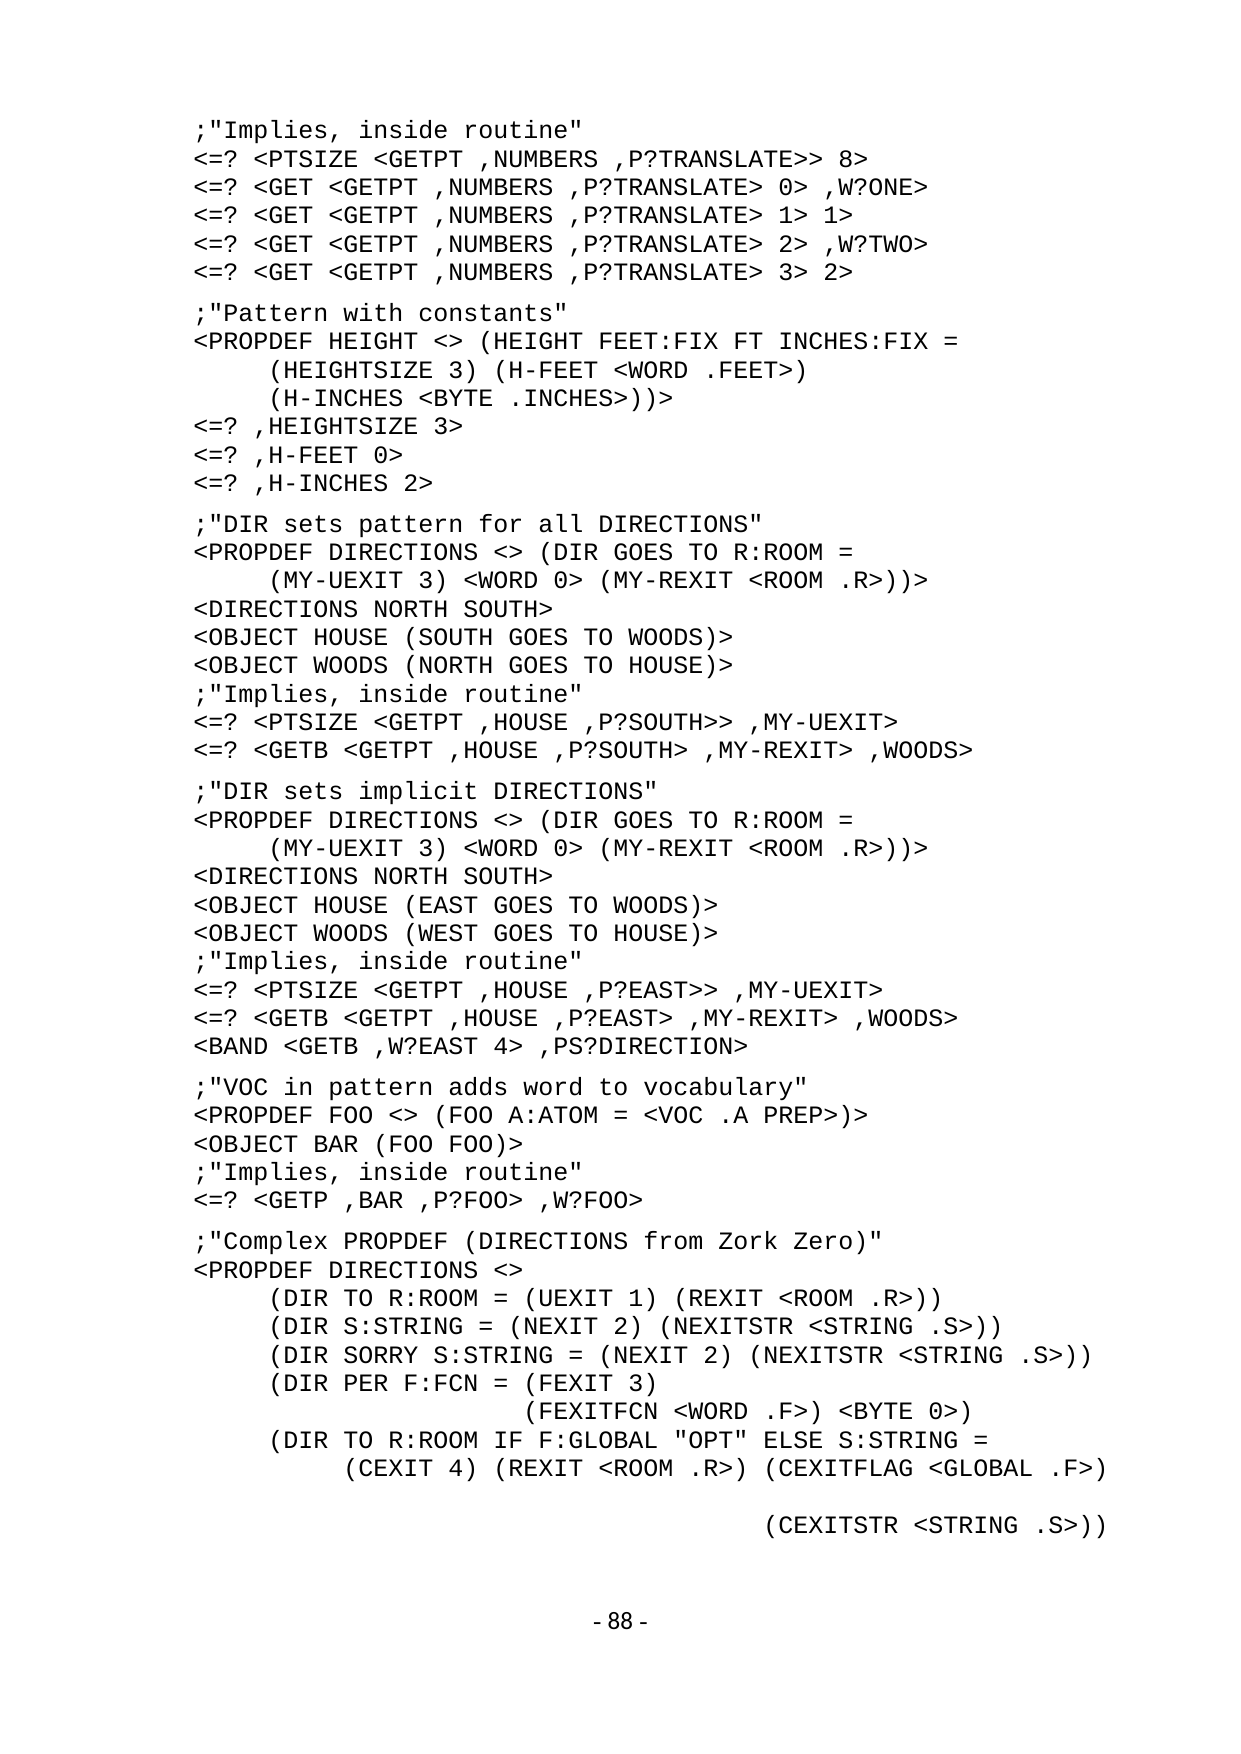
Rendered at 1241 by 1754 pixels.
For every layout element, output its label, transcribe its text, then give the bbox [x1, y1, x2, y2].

text ;"DIR sets pattern for all DIRECTIONS" <PROPDEF DIRECTIONS <> (DIR GOES TO R:ROOM = (MY-UEXIT 3) <WORD 0> (MY-REXIT <ROOM .R>))> <DIRECTIONS NORTH SOUTH> <OBJECT HOUSE (SOUTH GOES TO WOODS)> <OBJECT WOODS (NORTH GOES TO HOUSE)> ;"Implies, inside routine" <=? <PTSIZE <GETPT ,HOUSE ,P?SOUTH>> ,MY-UEXIT> <=? <GETB <GETPT ,HOUSE ,P?SOUTH> ,MY-REXIT> ,WOODS> [118, 511, 1122, 766]
text ;"Pattern with constants" <PROPDEF HEIGHT <> (HEIGHT FEET:FIX FT INCHES:FIX = (HEIGHTSIZE 3) (H-FEET <WORD .FEET>) (H-INCHES <BYTE .INCHES>))> <=? ,HEIGHTSIZE 3> <=? ,H-FEET 0> <=? ,H-INCHES 2> [118, 301, 1122, 499]
text ;"Complex PROPDEF (DIRECTIONS from Zork Zero)" <PROPDEF DIRECTIONS <> (DIR TO R:ROOM = (UEXIT 1) (REXIT <ROOM .R>)) (DIR S:STRING = (NEXIT 2) (NEXITSTR <STRING .S>)) (DIR SORRY S:STRING = (NEXIT 2) (NEXITSTR <STRING .S>)) (DIR PER F:FCN = (FEXIT 3) (FEXITFCN <WORD .F>) <BYTE 0>) (DIR TO R:ROOM IF F:GLOBAL "OPT" ELSE S:STRING = (CEXIT 4) (REXIT <ROOM .R>) (CEXITFLAG <GLOBAL .F>) (CEXITSTR <STRING .S>)) [118, 1229, 1122, 1569]
text ;"DIR sets implicit DIRECTIONS" <PROPDEF DIRECTIONS <> (DIR GOES TO R:ROOM = (MY-UEXIT 3) <WORD 0> (MY-REXIT <ROOM .R>))> <DIRECTIONS NORTH SOUTH> <OBJECT HOUSE (EAST GOES TO WOODS)> <OBJECT WOODS (WEST GOES TO HOUSE)> ;"Implies, inside routine" <=? <PTSIZE <GETPT ,HOUSE ,P?EAST>> ,MY-UEXIT> <=? <GETB <GETPT ,HOUSE ,P?EAST> ,MY-REXIT> ,WOODS> <BAND <GETB ,W?EAST 4> ,PS?DIRECTION> [118, 779, 1122, 1062]
text ;"VOC in pattern adds word to vocabulary" <PROPDEF FOO <> (FOO A:ATOM = <VOC .A PREP>)> <OBJECT BAR (FOO FOO)> ;"Implies, inside routine" <=? <GETP ,BAR ,P?FOO> ,W?FOO> [118, 1075, 1122, 1216]
text ;"Implies, inside routine" <=? <PTSIZE <GETPT ,NUMBERS ,P?TRANSLATE>> 8> <=? <GET <GETPT ,NUMBERS ,P?TRANSLATE> 0> ,W?ONE> <=? <GET <GETPT ,NUMBERS ,P?TRANSLATE> 1> 1> <=? <GET <GETPT ,NUMBERS ,P?TRANSLATE> 2> ,W?TWO> <=? <GET <GETPT ,NUMBERS ,P?TRANSLATE> 3> 2> [118, 118, 1122, 288]
